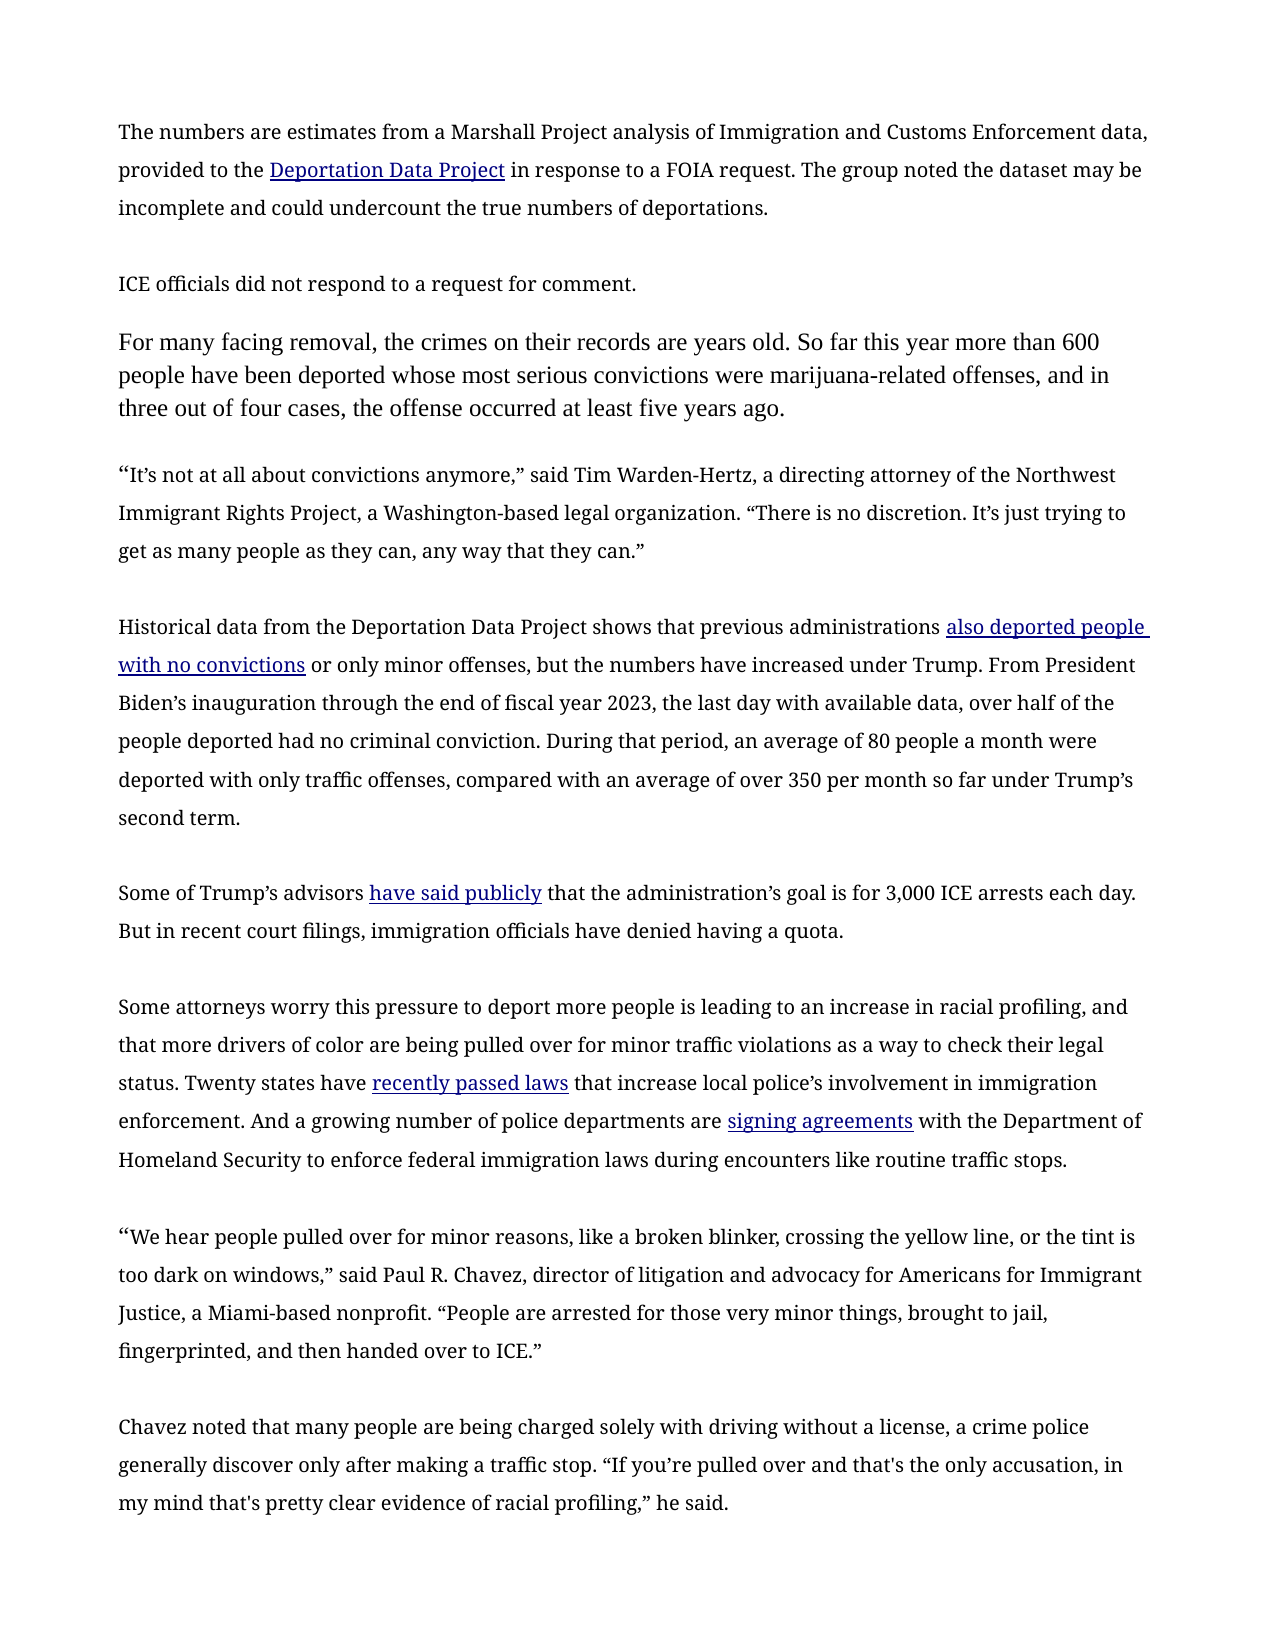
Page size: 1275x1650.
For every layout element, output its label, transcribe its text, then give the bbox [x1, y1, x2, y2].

text Historical data from the Deportation Data Project shows that previous administrations also deported people with no convictions or only minor offenses, but the numbers have increased under Trump. From President Biden’s inauguration through the end of fiscal year 2023, the last day with available data, over half of the people deported had no criminal conviction. During that period, an average of 80 people a month were deported with only traffic offenses, compared with an average of over 350 per month so far under Trump’s second term. [118, 613, 1157, 831]
text “It’s not at all about convictions anymore,” said Tim Warden-Hertz, a directing attorney of the Northwest Immigrant Rights Project, a Washington-based legal organization. “There is no discretion. It’s just trying to get as many people as they can, any way that they can.” [118, 459, 1157, 565]
text ICE officials did not respond to a request for comment. [118, 270, 1157, 297]
text The numbers are estimates from a Marshall Project analysis of Immigration and Customs Enforcement data, provided to the Deportation Data Project in response to a FOIA request. The group noted the dataset may be incomplete and could undercount the true numbers of deportations. [118, 118, 1157, 222]
text Some attorneys worry this pressure to deport more people is leading to an increase in racial profiling, and that more drivers of color are being pulled over for minor traffic violations as a way to check their legal status. Twenty states have recently passed laws that increase local police’s involvement in immigration enforcement. And a growing number of police departments are signing agreements with the Department of Homeland Security to enforce federal immigration laws during encounters like routine traffic stops. [118, 993, 1157, 1173]
text Some of Trump’s advisors have said publicly that the administration’s goal is for 3,000 ICE arrests each day. But in recent court filings, immigration officials have denied having a quota. [118, 879, 1157, 945]
text “We hear people pulled over for minor reasons, like a broken blinker, crossing the yellow line, or the tint is too dark on windows,” said Paul R. Chavez, director of litigation and advocacy for Americans for Immigrant Justice, a Miami-based nonprofit. “People are arrested for those very minor things, brought to jail, fingerprinted, and then handed over to ICE.” [118, 1221, 1157, 1365]
text For many facing removal, the crimes on their records are years old. So far this year more than 600 people have been deported whose most serious convictions were marijuana-related offenses, and in three out of four cases, the offense occurred at least five years ago. [118, 327, 1157, 422]
text Chavez noted that many people are being charged solely with driving without a license, a crime police generally discover only after making a traffic stop. “If you’re pulled over and that's the only accusation, in my mind that's pretty clear evidence of racial profiling,” he said. [118, 1413, 1157, 1517]
